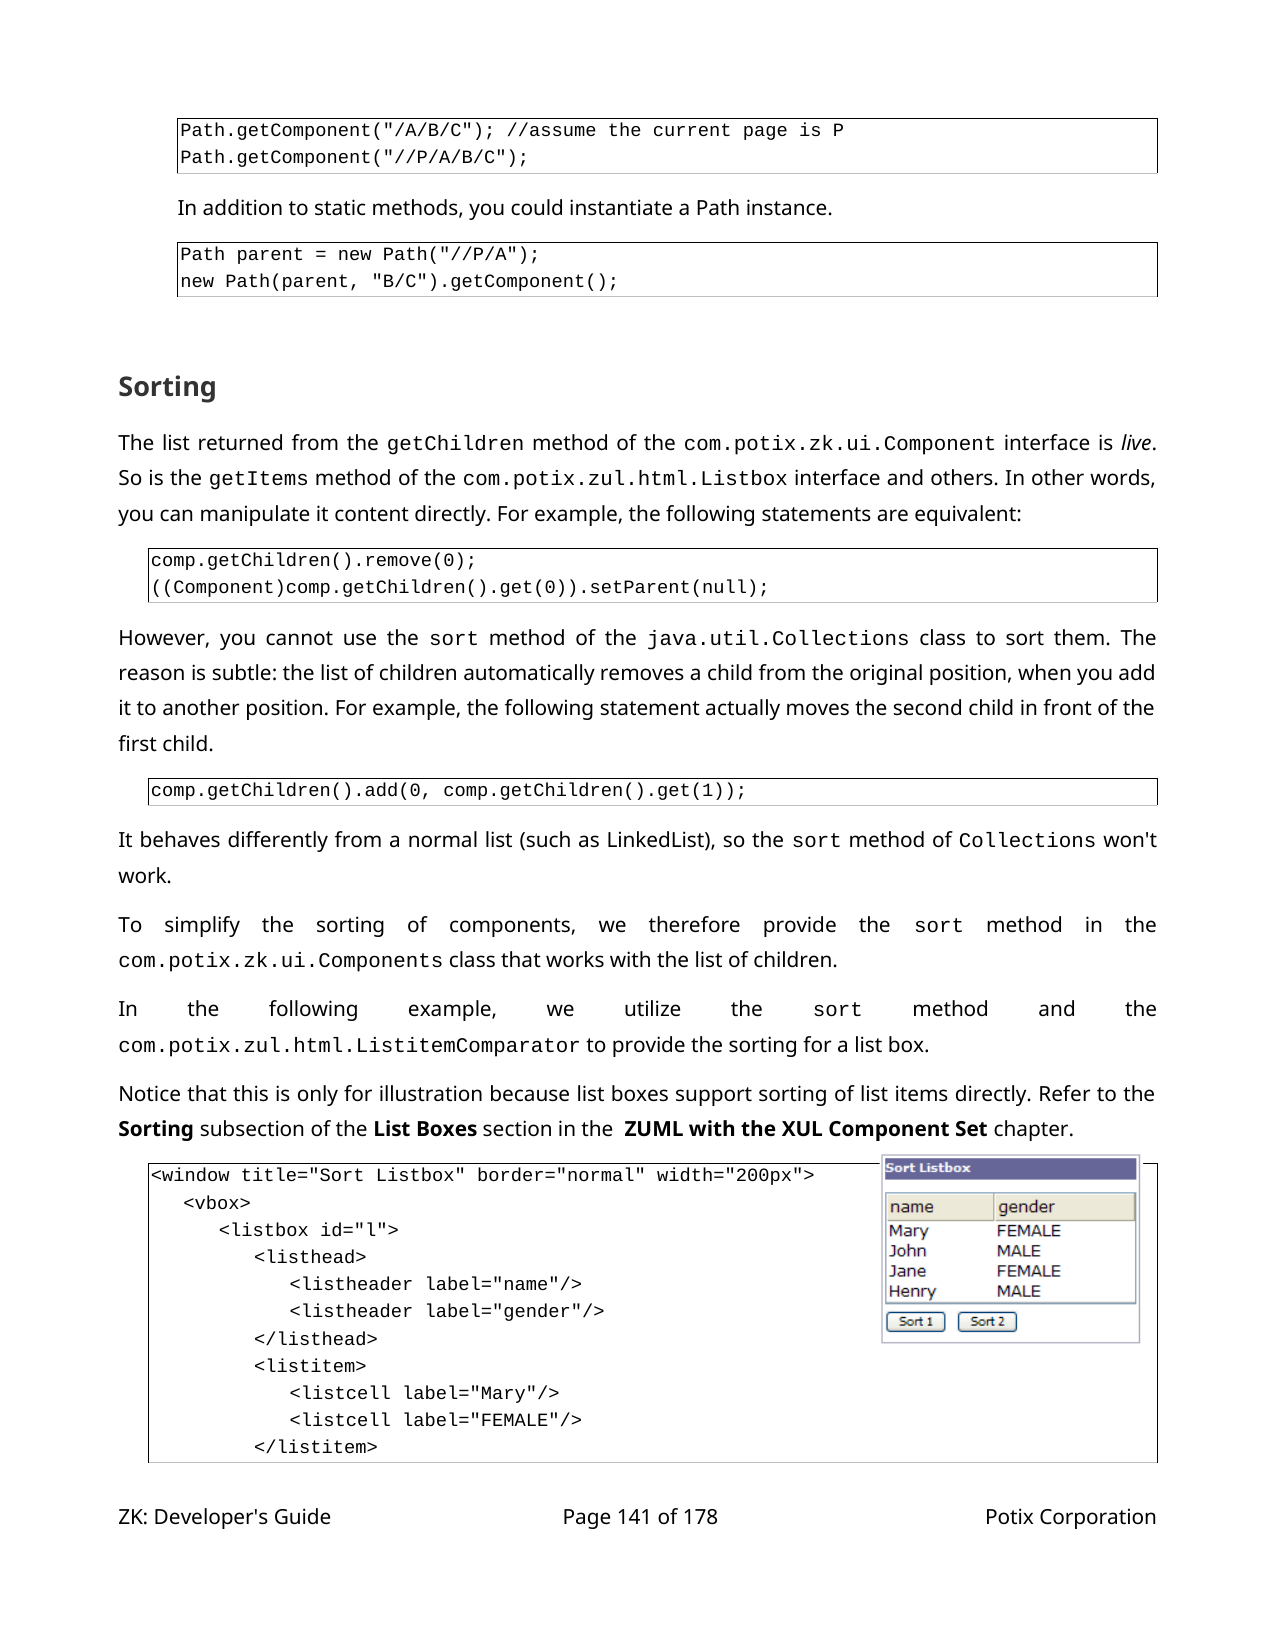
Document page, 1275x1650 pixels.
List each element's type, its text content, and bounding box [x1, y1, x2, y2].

text </listitem> [149, 1435, 1157, 1462]
text <listcell label="Mary"/> [149, 1381, 1157, 1405]
text ((Component)comp.getChildren().get(0)).setParent(null); [149, 575, 1157, 602]
text <listheader label="name"/> [149, 1272, 879, 1296]
picture [879, 1152, 1144, 1346]
text <listheader label="gender"/> [149, 1299, 879, 1323]
subtitle Sorting [118, 367, 1157, 404]
text In addition to static methods, you could instantiate a Path instance. [177, 193, 1157, 221]
text [1144, 1245, 1157, 1269]
text Path.getComponent("//P/A/B/C"); [178, 145, 1157, 173]
text Notice that this is only for illustration because list boxes support sorting of list items directly. Refer to the Sorting subsection of the List Boxes section in the ZUML with the XUL Component Set chapter. [118, 1079, 1157, 1143]
text <window title="Sort Listbox" border="normal" width="200px"> [149, 1164, 879, 1188]
text <listcell label="FEMALE"/> [149, 1408, 1157, 1432]
text comp.getChildren().add(0, comp.getChildren().get(1)); [149, 779, 1157, 805]
text new Path(parent, "B/C").getComponent(); [178, 269, 1157, 296]
text In the following example, we utilize the sort method and the com.potix.zul.html.ListitemComparator to provide the sorting for a list box. [118, 994, 1157, 1059]
text [1144, 1191, 1157, 1215]
text <listitem> [149, 1354, 1157, 1378]
text However, you cannot use the sort method of the java.util.Collections class to sort them. The reason is subtle: the list of children automatically removes a child from the original position, when you add it to another position. For example, the following statement actually moves the second child in front of the first child. [118, 623, 1157, 757]
text It behaves differently from a normal list (such as LinkedList), so the sort method of Collections won't work. [118, 826, 1157, 889]
text The list returned from the getChildren method of the com.potix.zk.ui.Component interface is live. So is the getItems method of the com.potix.zul.html.Listbox interface and others. In other words, you can manipulate it content directly. For example, the following statements are equivalent: [118, 428, 1157, 527]
text </listhead> [149, 1326, 1157, 1351]
text <listhead> [149, 1245, 879, 1269]
text To simplify the sorting of components, we therefore provide the sort method in the com.potix.zk.ui.Components class that works with the list of children. [118, 910, 1157, 974]
text <listbox id="l"> [149, 1218, 879, 1242]
text Path.getComponent("/A/B/C"); //assume the current page is P [178, 119, 1157, 142]
text comp.getChildren().remove(0); [149, 549, 1157, 572]
text <vbox> [149, 1191, 879, 1215]
text Path parent = new Path("//P/A"); [178, 243, 1157, 266]
